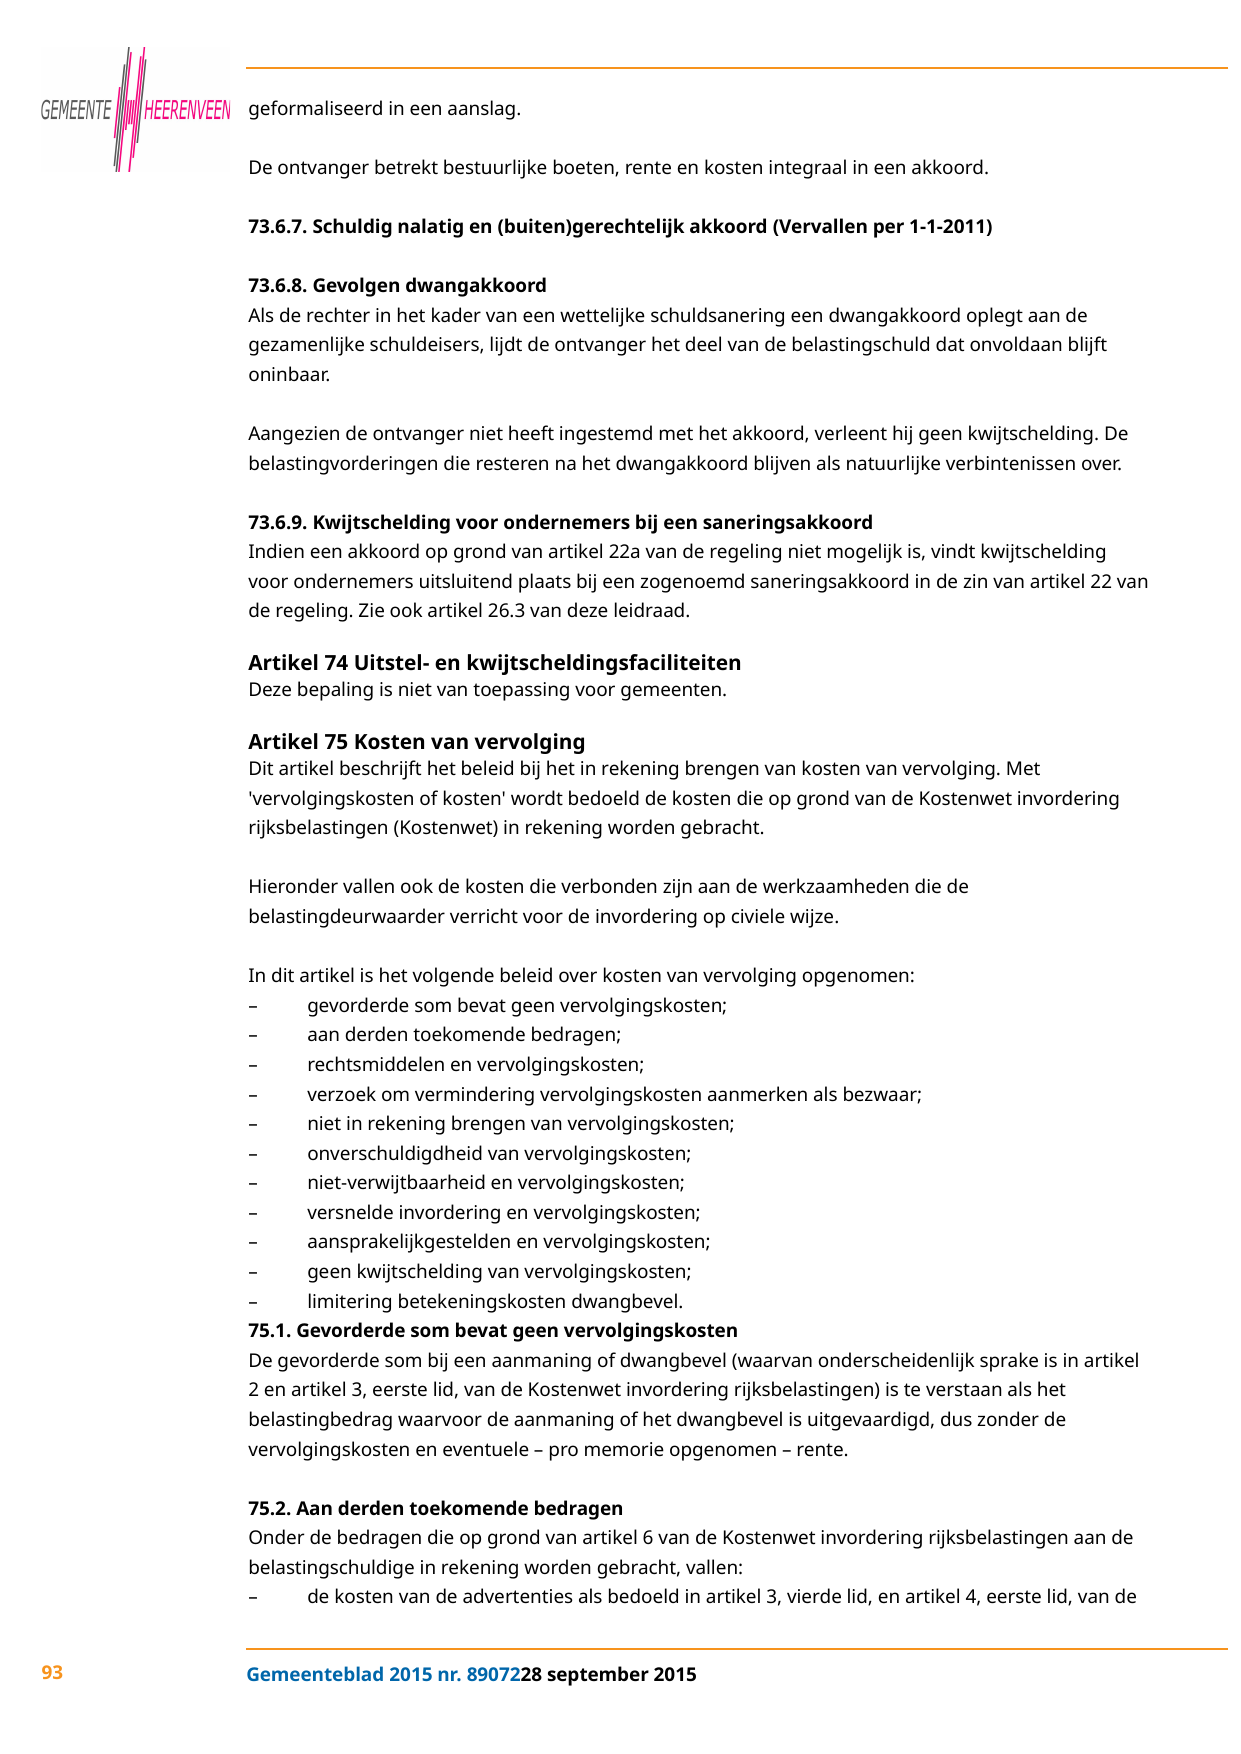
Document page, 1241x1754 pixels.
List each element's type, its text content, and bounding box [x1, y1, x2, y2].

list aan derden toekomende bedragen; [248, 1022, 1152, 1047]
text De gevorderde som bij een aanmaning of dwangbevel (waarvan onderscheidenlijk sprake is in artikel 2 en artikel 3, eerste lid, van de Kostenwet invordering rijksbelastingen) is te verstaan als het belastingbedrag waarvoor de aanmaning of het dwangbevel is uitgevaardigd, dus zonder de vervolgingskosten en eventuele – pro memorie opgenomen – rente. [248, 1347, 1152, 1462]
list onverschuldigdheid van vervolgingskosten; [248, 1140, 1152, 1166]
text 73.6.7. Schuldig nalatig en (buiten)gerechtelijk akkoord (Vervallen per 1-1-2011) [248, 213, 1152, 239]
text 73.6.9. Kwijtschelding voor ondernemers bij een saneringsakkoord [248, 509, 1152, 535]
text 73.6.8. Gevolgen dwangakkoord [248, 272, 1152, 298]
text Deze bepaling is niet van toepassing voor gemeenten. [248, 677, 1152, 702]
text Artikel 75 Kosten van vervolging [248, 727, 1152, 755]
picture [41, 47, 231, 172]
text geformaliseerd in een aanslag. [248, 95, 1152, 121]
text In dit artikel is het volgende beleid over kosten van vervolging opgenomen: [248, 962, 1152, 988]
list versnelde invordering en vervolgingskosten; [248, 1199, 1152, 1225]
text 75.2. Aan derden toekomende bedragen [248, 1495, 1152, 1521]
list limitering betekeningskosten dwangbevel. [248, 1288, 1152, 1314]
list niet-verwijtbaarheid en vervolgingskosten; [248, 1169, 1152, 1195]
list rechtsmiddelen en vervolgingskosten; [248, 1051, 1152, 1077]
list niet in rekening brengen van vervolgingskosten; [248, 1110, 1152, 1136]
text 75.1. Gevorderde som bevat geen vervolgingskosten [248, 1317, 1152, 1343]
text Hieronder vallen ook de kosten die verbonden zijn aan de werkzaamheden die de belastingdeurwaarder verricht voor de invordering op civiele wijze. [248, 874, 1152, 929]
text Onder de bedragen die op grond van artikel 6 van de Kostenwet invordering rijksbelastingen aan de belastingschuldige in rekening worden gebracht, vallen: [248, 1524, 1152, 1580]
text Dit artikel beschrijft het beleid bij het in rekening brengen van kosten van vervolging. Met 'vervolgingskosten of kosten' wordt bedoeld de kosten die op grond van de Kostenwet invordering rijksbelastingen (Kostenwet) in rekening worden gebracht. [248, 755, 1152, 840]
list geen kwijtschelding van vervolgingskosten; [248, 1258, 1152, 1284]
text Als de rechter in het kader van een wettelijke schuldsanering een dwangakkoord oplegt aan de gezamenlijke schuldeisers, lijdt de ontvanger het deel van de belastingschuld dat onvoldaan blijft oninbaar. [248, 302, 1152, 387]
list aansprakelijkgestelden en vervolgingskosten; [248, 1229, 1152, 1254]
text De ontvanger betrekt bestuurlijke boeten, rente en kosten integraal in een akkoord. [248, 154, 1152, 180]
text Indien een akkoord op grond van artikel 22a van de regeling niet mogelijk is, vindt kwijtschelding voor ondernemers uitsluitend plaats bij een zogenoemd saneringsakkoord in de zin van artikel 22 van de regeling. Zie ook artikel 26.3 van deze leidraad. [248, 538, 1152, 623]
text Artikel 74 Uitstel- en kwijtscheldingsfaciliteiten [248, 648, 1152, 677]
list gevorderde som bevat geen vervolgingskosten; [248, 992, 1152, 1018]
list de kosten van de advertenties als bedoeld in artikel 3, vierde lid, en artikel 4, eerste lid, van de [248, 1584, 1152, 1609]
list verzoek om vermindering vervolgingskosten aanmerken als bezwaar; [248, 1081, 1152, 1107]
text Aangezien de ontvanger niet heeft ingestemd met het akkoord, verleent hij geen kwijtschelding. De belastingvorderingen die resteren na het dwangakkoord blijven als natuurlijke verbintenissen over. [248, 420, 1152, 476]
